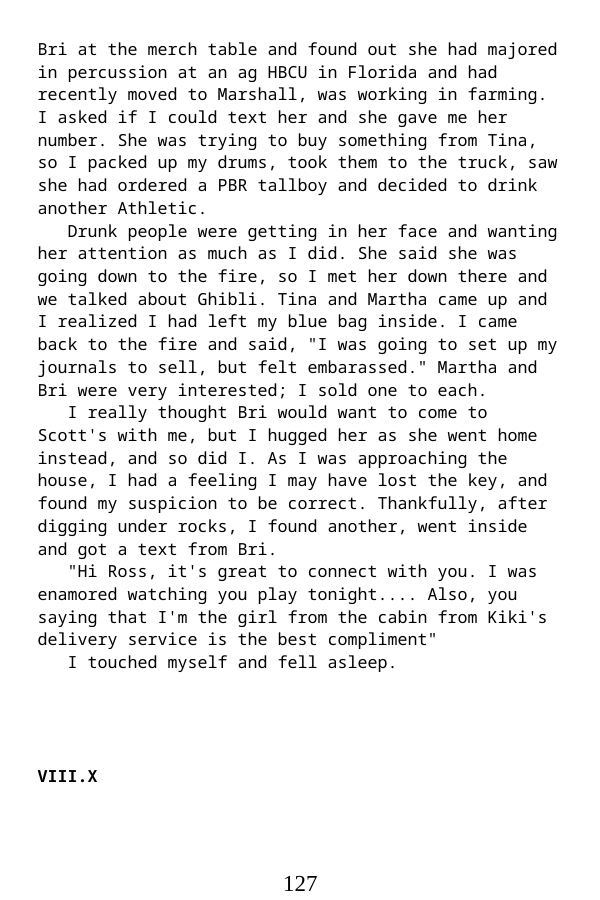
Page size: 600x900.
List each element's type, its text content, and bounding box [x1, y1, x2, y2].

text I touched myself and fell asleep. [37, 651, 562, 673]
text Bri at the merch table and found out she had majored in percussion at an ag HBCU in Florida and had recently moved to Marshall, was working in farming. I asked if I could text her and she gave me her number. She was trying to buy something from Tina, so I packed up my drums, took them to the truck, saw she had ordered a PBR tallboy and decided to drink another Athletic. [37, 37, 562, 219]
text VIII.X [37, 764, 562, 787]
text "Hi Ross, it's great to connect with you. I was enamored watching you play tonight.... Also, you saying that I'm the girl from the cabin from Kiki's delivery service is the best compliment" [37, 560, 562, 651]
text Drunk people were getting in her face and wanting her attention as much as I did. She said she was going down to the fire, so I met her down there and we talked about Ghibli. Tina and Martha came up and I realized I had left my blue bag inside. I came back to the fire and said, "I was going to set up my journals to sell, but felt embarassed." Martha and Bri were very interested; I sold one to each. [37, 219, 562, 401]
text I really thought Bri would want to come to Scott's with me, but I hugged her as she went home instead, and so did I. As I was approaching the house, I had a feeling I may have lost the key, and found my suspicion to be correct. Thankfully, after digging under rocks, I found another, went inside and got a text from Bri. [37, 401, 562, 560]
